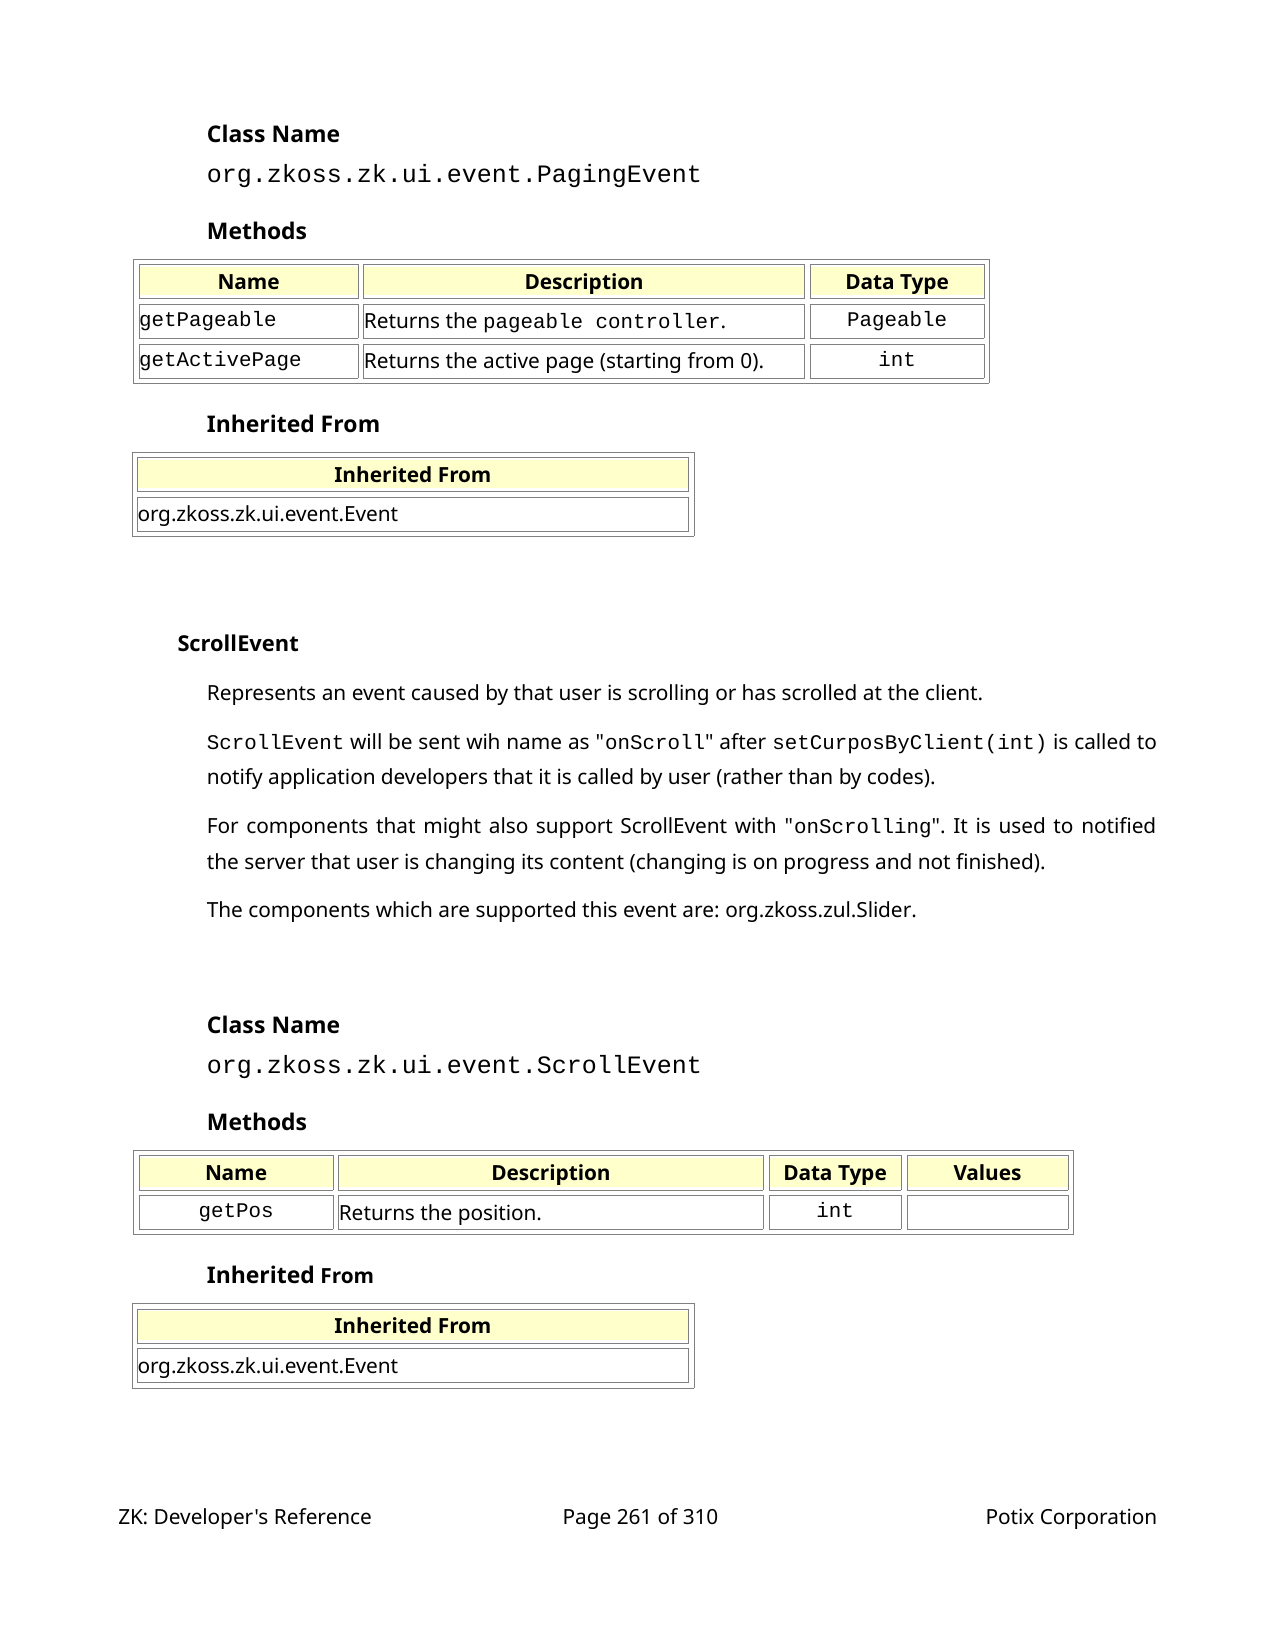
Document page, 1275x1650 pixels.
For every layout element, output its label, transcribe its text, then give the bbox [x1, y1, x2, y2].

table_header Description [361, 260, 807, 298]
text The components which are supported this event are: org.zkoss.zul.Slider. [207, 896, 1157, 924]
table_cell int [766, 1190, 904, 1229]
text Represents an event caused by that user is scrolling or has scrolled at the client. [207, 678, 1157, 706]
table_header Inherited From [134, 453, 691, 491]
table_cell Returns the position. [336, 1190, 766, 1229]
table_cell org.zkoss.zk.ui.event.Event [134, 1343, 691, 1382]
subtitle Class Name [207, 1009, 1157, 1041]
table_header Description [336, 1151, 766, 1189]
subtitle ScrollEvent [177, 627, 1157, 657]
table_cell [908, 1196, 1068, 1229]
table_cell int [807, 338, 986, 377]
table_header Name [136, 1151, 336, 1189]
table_cell Returns the pageable controller. [361, 298, 807, 338]
table_cell getActivePage [136, 338, 361, 377]
text ScrollEvent will be sent wih name as "onScroll" after setCurposByClient(int) is called to notify application developers that it is called by user (rather than by codes). [207, 727, 1157, 791]
table_cell Returns the active page (starting from 0). [361, 338, 807, 377]
table_header Data Type [807, 260, 986, 298]
text org.zkoss.zk.ui.event.PagingEvent [207, 162, 1157, 190]
subtitle Methods [207, 1106, 1157, 1137]
subtitle Inherited From [207, 1259, 1157, 1291]
table_header Name [136, 260, 361, 298]
table_header Data Type [766, 1151, 904, 1189]
table_cell Pageable [807, 298, 986, 338]
text org.zkoss.zk.ui.event.ScrollEvent [207, 1053, 1157, 1081]
subtitle Class Name [207, 118, 1157, 149]
table_cell getPos [136, 1190, 336, 1229]
table_cell getPageable [136, 298, 361, 338]
table_cell [904, 1190, 1071, 1229]
text For components that might also support ScrollEvent with "onScrolling". It is used to notified the server that user is changing its content (changing is on progress and not finished). [207, 811, 1157, 875]
subtitle Inherited From [207, 408, 1157, 439]
table_cell org.zkoss.zk.ui.event.Event [134, 491, 691, 531]
table_header Inherited From [134, 1304, 691, 1343]
table_header Values [904, 1151, 1071, 1189]
subtitle Methods [207, 215, 1157, 246]
